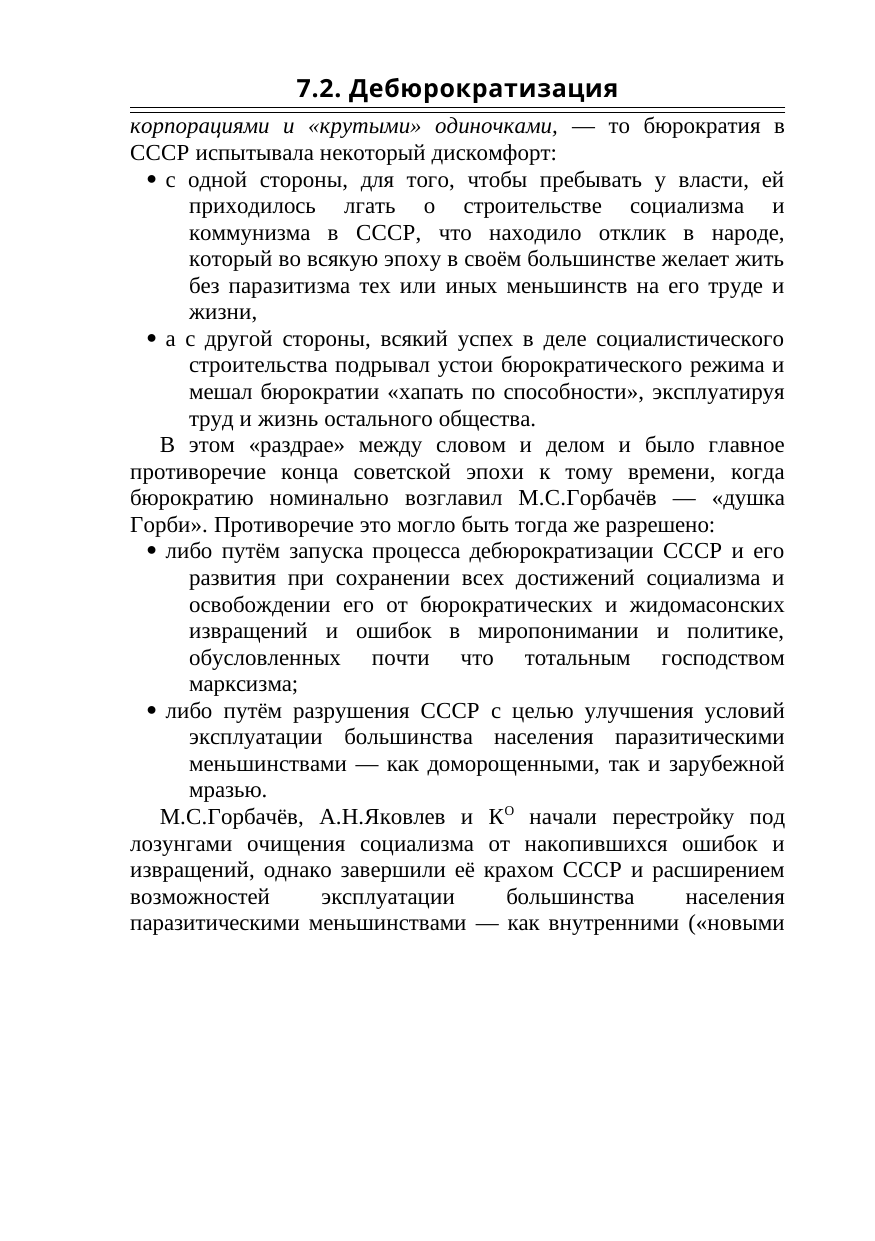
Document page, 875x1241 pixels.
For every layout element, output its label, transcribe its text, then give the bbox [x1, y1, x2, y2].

list либо путём запуска процесса дебюрократизации СССР и его развития при сохранении всех достижений социализма и освобождении его от бюрократических и жидомасонских извращений и ошибок в миропонимании и политике, обусловленных почти что тотальным господством марксизма; [148, 537, 785, 697]
text В этом «раздрае» между словом и делом и было главное противоречие конца советской эпохи к тому времени, когда бюрократию номинально возглавил М.С.Горбачёв — «душка Горби». Противоречие это могло быть тогда же разрешено: [130, 431, 785, 537]
list а с другой стороны, всякий успех в деле социалистического строительства подрывал устои бюрократического режима и мешал бюрократии «хапать по способности», эксплуатируя труд и жизнь остального общества. [148, 325, 785, 431]
text корпорациями и «крутыми» одиночками, — то бюрократия в СССР испытывала некоторый дискомфорт: [130, 113, 785, 165]
list либо путём разрушения СССР с целью улучшения условий эксплуатации большинства населения паразитическими мень­шин­ствами — как доморощенными, так и зарубежной мразью. [148, 697, 785, 803]
text М.С.Горбачёв, А.Н.Яковлев и КО начали перестройку под лозунгами очищения социализма от накопившихся ошибок и извращений, однако завершили её крахом СССР и расширением возможностей эксплуатации большинства населения паразитическими меньшинствами — как внутренними («новыми [130, 803, 785, 962]
list с одной стороны, для того, чтобы пребывать у власти, ей приходилось лгать о строительстве социализма и коммунизма в СССР, что находило отклик в народе, который во всякую эпоху в своём большинстве желает жить без паразитизма тех или иных меньшинств на его труде и жизни, [148, 165, 785, 325]
